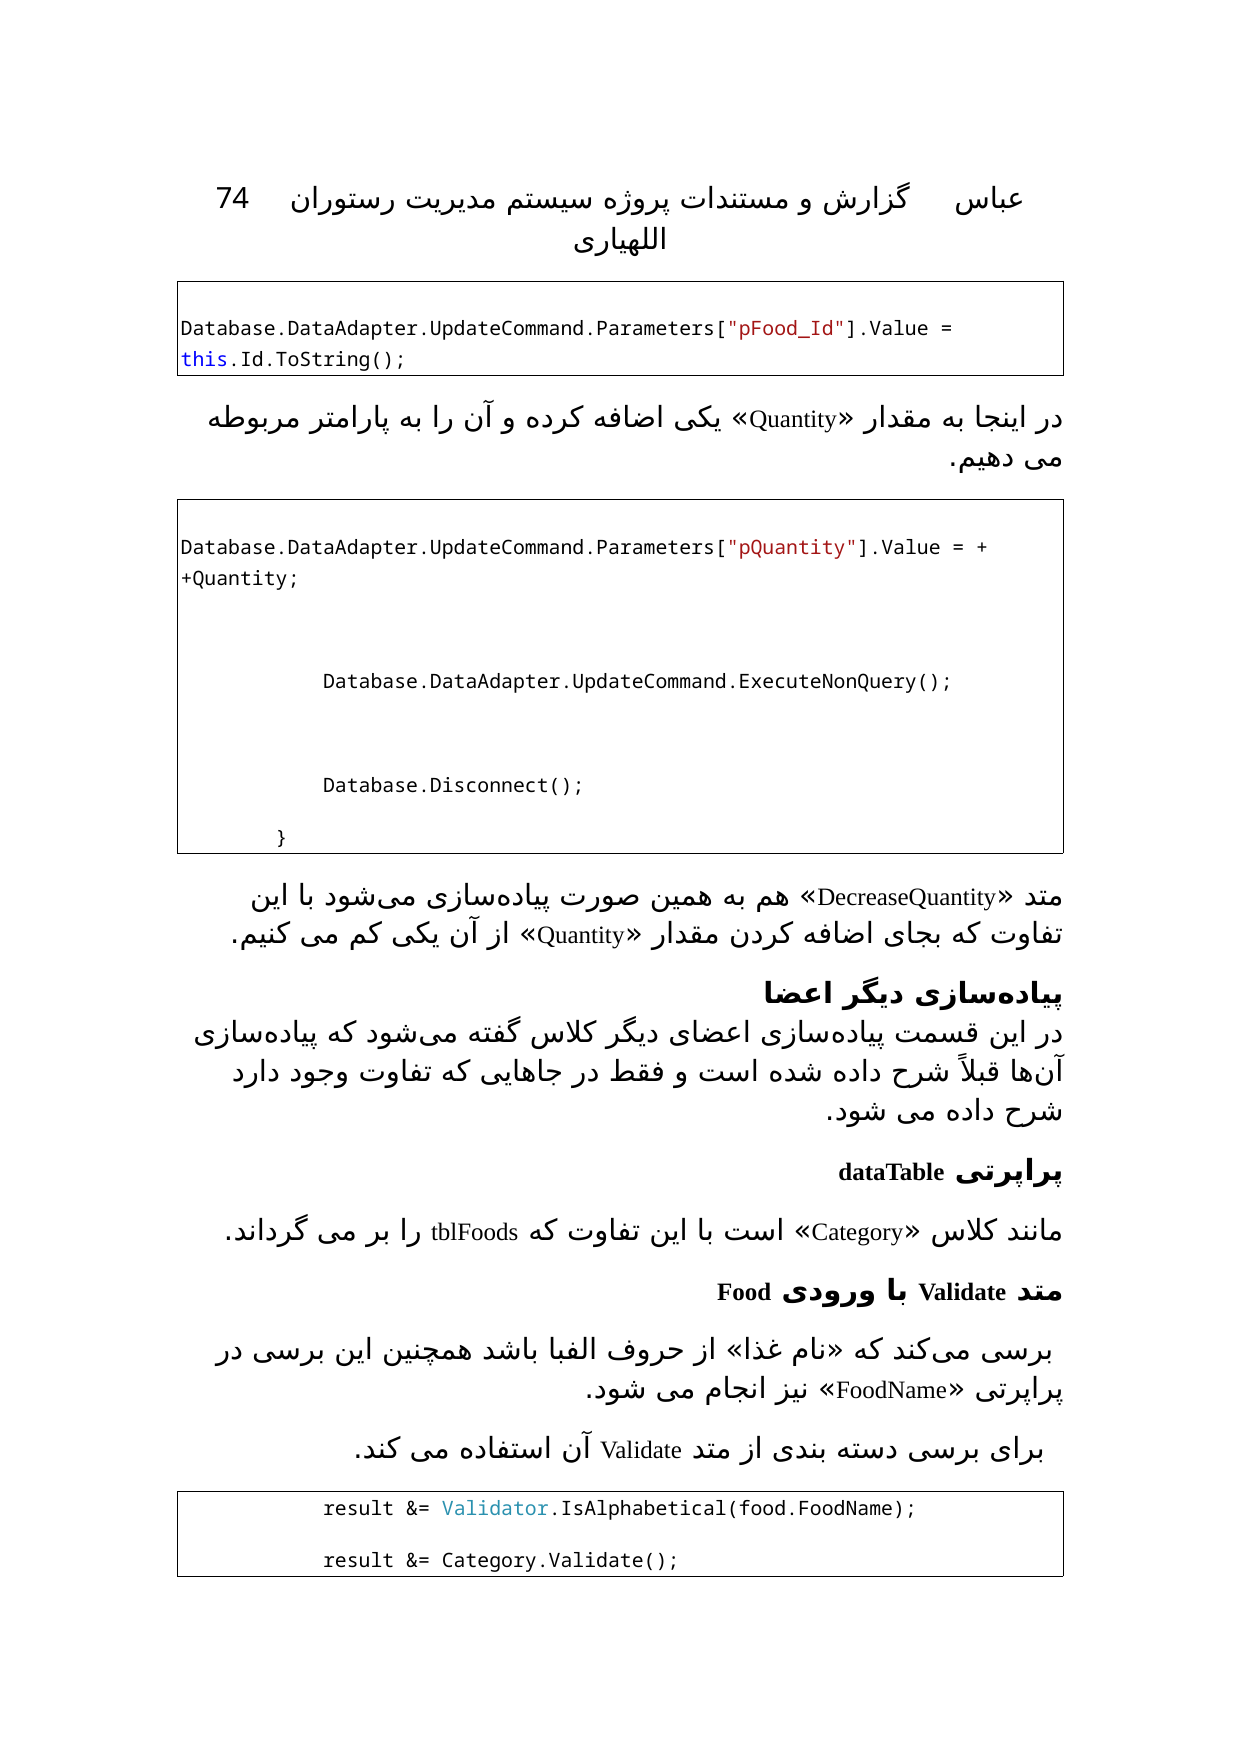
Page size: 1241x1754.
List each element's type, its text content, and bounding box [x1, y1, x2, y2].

text متد «DecreaseQuantity» هم به همین صورت پیاده‌سازی می‌شود با این تفاوت که بجای اضافه کردن مقدار «Quantity» از آن یکی کم می کنیم. [177, 878, 1063, 951]
text مانند کلاس «Category» است با این تفاوت که tblFoods را بر می گرداند. [177, 1213, 1063, 1247]
text result &= Validator.IsAlphabetical(food.FoodName); [178, 1492, 1063, 1521]
text Database.DataAdapter.UpdateCommand.Parameters["pFood_Id"].Value = this.Id.ToString(); [178, 282, 1063, 375]
text result &= Category.Validate(); [178, 1543, 1063, 1576]
subtitle پیاده‌سازی دیگر اعضا [177, 977, 1063, 1011]
text } [178, 820, 1063, 853]
text در این قسمت پیاده‌سازی اعضای دیگر کلاس گفته می‌شود که پیاده‌سازی آن‌ها قبلاً شرح داده شده است و فقط در جاهایی که تفاوت وجود دارد شرح داده می شود. [177, 1016, 1063, 1127]
text Database.DataAdapter.UpdateCommand.Parameters["pQuantity"].Value = ++Quantity; [178, 500, 1063, 591]
text Database.DataAdapter.UpdateCommand.ExecuteNonQuery(); [178, 664, 1063, 695]
text متد Validate با ورودی Food [177, 1273, 1063, 1307]
text برسی می‌کند که «نام غذا» از حروف الفبا باشد همچنین این برسی در پراپرتی «FoodName» نیز انجام می شود. [177, 1333, 1063, 1406]
text Database.Disconnect(); [178, 768, 1063, 798]
text برای برسی دسته بندی از متد Validate آن استفاده می کند. [177, 1431, 1063, 1465]
text پراپرتی dataTable [177, 1153, 1063, 1187]
text در اینجا به مقدار «Quantity» یکی اضافه کرده و آن را به پارامتر مربوطه می دهیم. [177, 400, 1063, 473]
